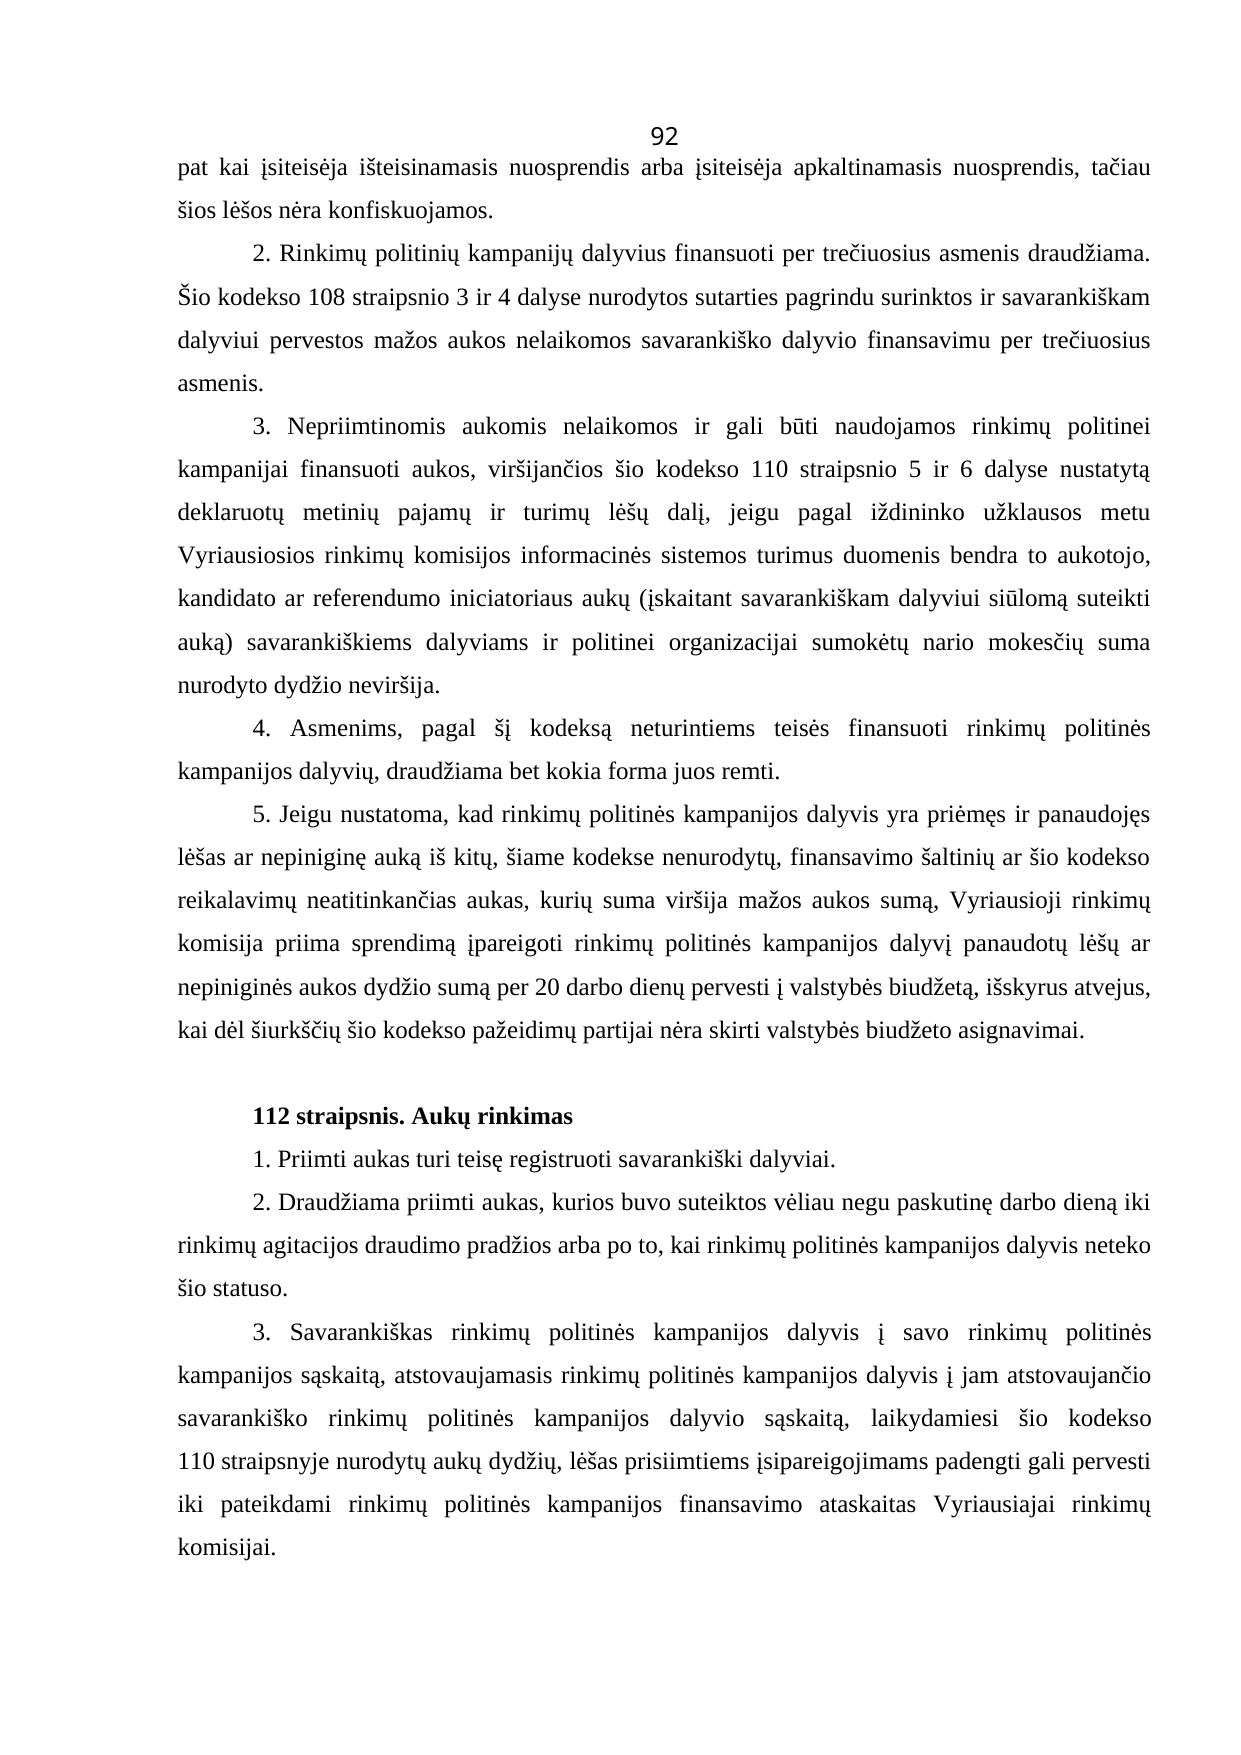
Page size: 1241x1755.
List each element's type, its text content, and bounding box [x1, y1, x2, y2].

text 4. Asmenims, pagal šį kodeksą neturintiems teisės finansuoti rinkimų politinės kampanijos dalyvių, draudžiama bet kokia forma juos remti. [177, 713, 1152, 785]
text 5. Jeigu nustatoma, kad rinkimų politinės kampanijos dalyvis yra priėmęs ir panaudojęs lėšas ar nepiniginę auką iš kitų, šiame kodekse nenurodytų, finansavimo šaltinių ar šio kodekso reikalavimų neatitinkančias aukas, kurių suma viršija mažos aukos sumą, Vyriausioji rinkimų komisija priima sprendimą įpareigoti rinkimų politinės kampanijos dalyvį panaudotų lėšų ar nepiniginės aukos dydžio sumą per 20 darbo dienų pervesti į valstybės biudžetą, išskyrus atvejus, kai dėl šiurkščių šio kodekso pažeidimų partijai nėra skirti valstybės biudžeto asignavimai. [177, 799, 1152, 1043]
text pat kai įsiteisėja išteisinamasis nuosprendis arba įsiteisėja apkaltinamasis nuosprendis, tačiau šios lėšos nėra konfiskuojamos. [177, 152, 1152, 224]
text 2. Rinkimų politinių kampanijų dalyvius finansuoti per trečiuosius asmenis draudžiama. Šio kodekso 108 straipsnio 3 ir 4 dalyse nurodytos sutarties pagrindu surinktos ir savarankiškam dalyviui pervestos mažos aukos nelaikomos savarankiško dalyvio finansavimu per trečiuosius asmenis. [177, 238, 1152, 397]
text 112 straipsnis. Aukų rinkimas [177, 1101, 1152, 1130]
text 3. Nepriimtinomis aukomis nelaikomos ir gali būti naudojamos rinkimų politinei kampanijai finansuoti aukos, viršijančios šio kodekso 110 straipsnio 5 ir 6 dalyse nustatytą deklaruotų metinių pajamų ir turimų lėšų dalį, jeigu pagal iždininko užklausos metu Vyriausiosios rinkimų komisijos informacinės sistemos turimus duomenis bendra to aukotojo, kandidato ar referendumo iniciatoriaus aukų (įskaitant savarankiškam dalyviui siūlomą suteikti auką) savarankiškiems dalyviams ir politinei organizacijai sumokėtų nario mokesčių suma nurodyto dydžio neviršija. [177, 411, 1152, 698]
text 3. Savarankiškas rinkimų politinės kampanijos dalyvis į savo rinkimų politinės kampanijos sąskaitą, atstovaujamasis rinkimų politinės kampanijos dalyvis į jam atstovaujančio savarankiško rinkimų politinės kampanijos dalyvio sąskaitą, laikydamiesi šio kodekso 110 straipsnyje nurodytų aukų dydžių, lėšas prisiimtiems įsipareigojimams padengti gali pervesti iki pateikdami rinkimų politinės kampanijos finansavimo ataskaitas Vyriausiajai rinkimų komisijai. [177, 1317, 1152, 1561]
text 1. Priimti aukas turi teisę registruoti savarankiški dalyviai. [177, 1144, 1152, 1173]
text 2. Draudžiama priimti aukas, kurios buvo suteiktos vėliau negu paskutinę darbo dieną iki rinkimų agitacijos draudimo pradžios arba po to, kai rinkimų politinės kampanijos dalyvis neteko šio statuso. [177, 1187, 1152, 1302]
